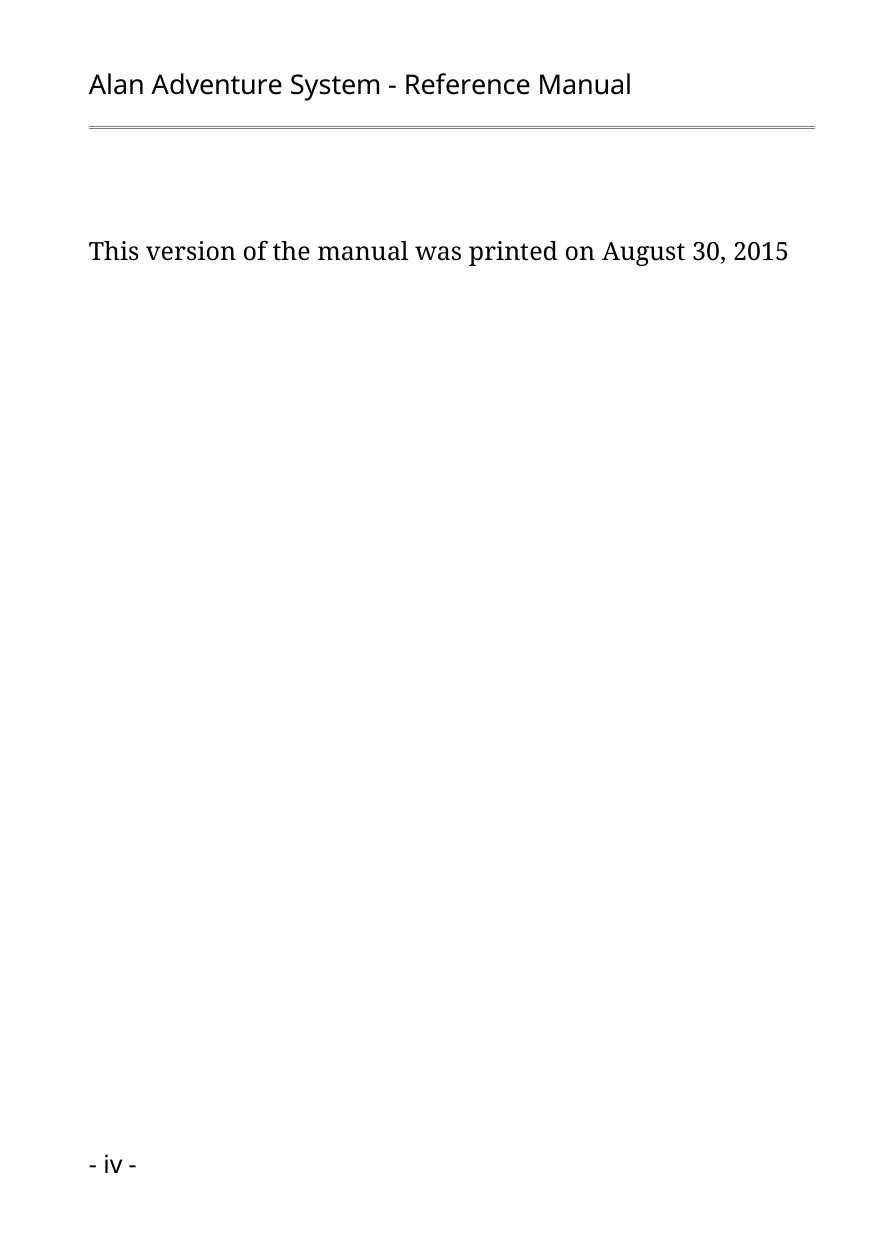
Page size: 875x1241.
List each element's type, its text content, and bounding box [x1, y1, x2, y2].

text This version of the manual was printed on August 30, 2015 [88, 234, 815, 268]
